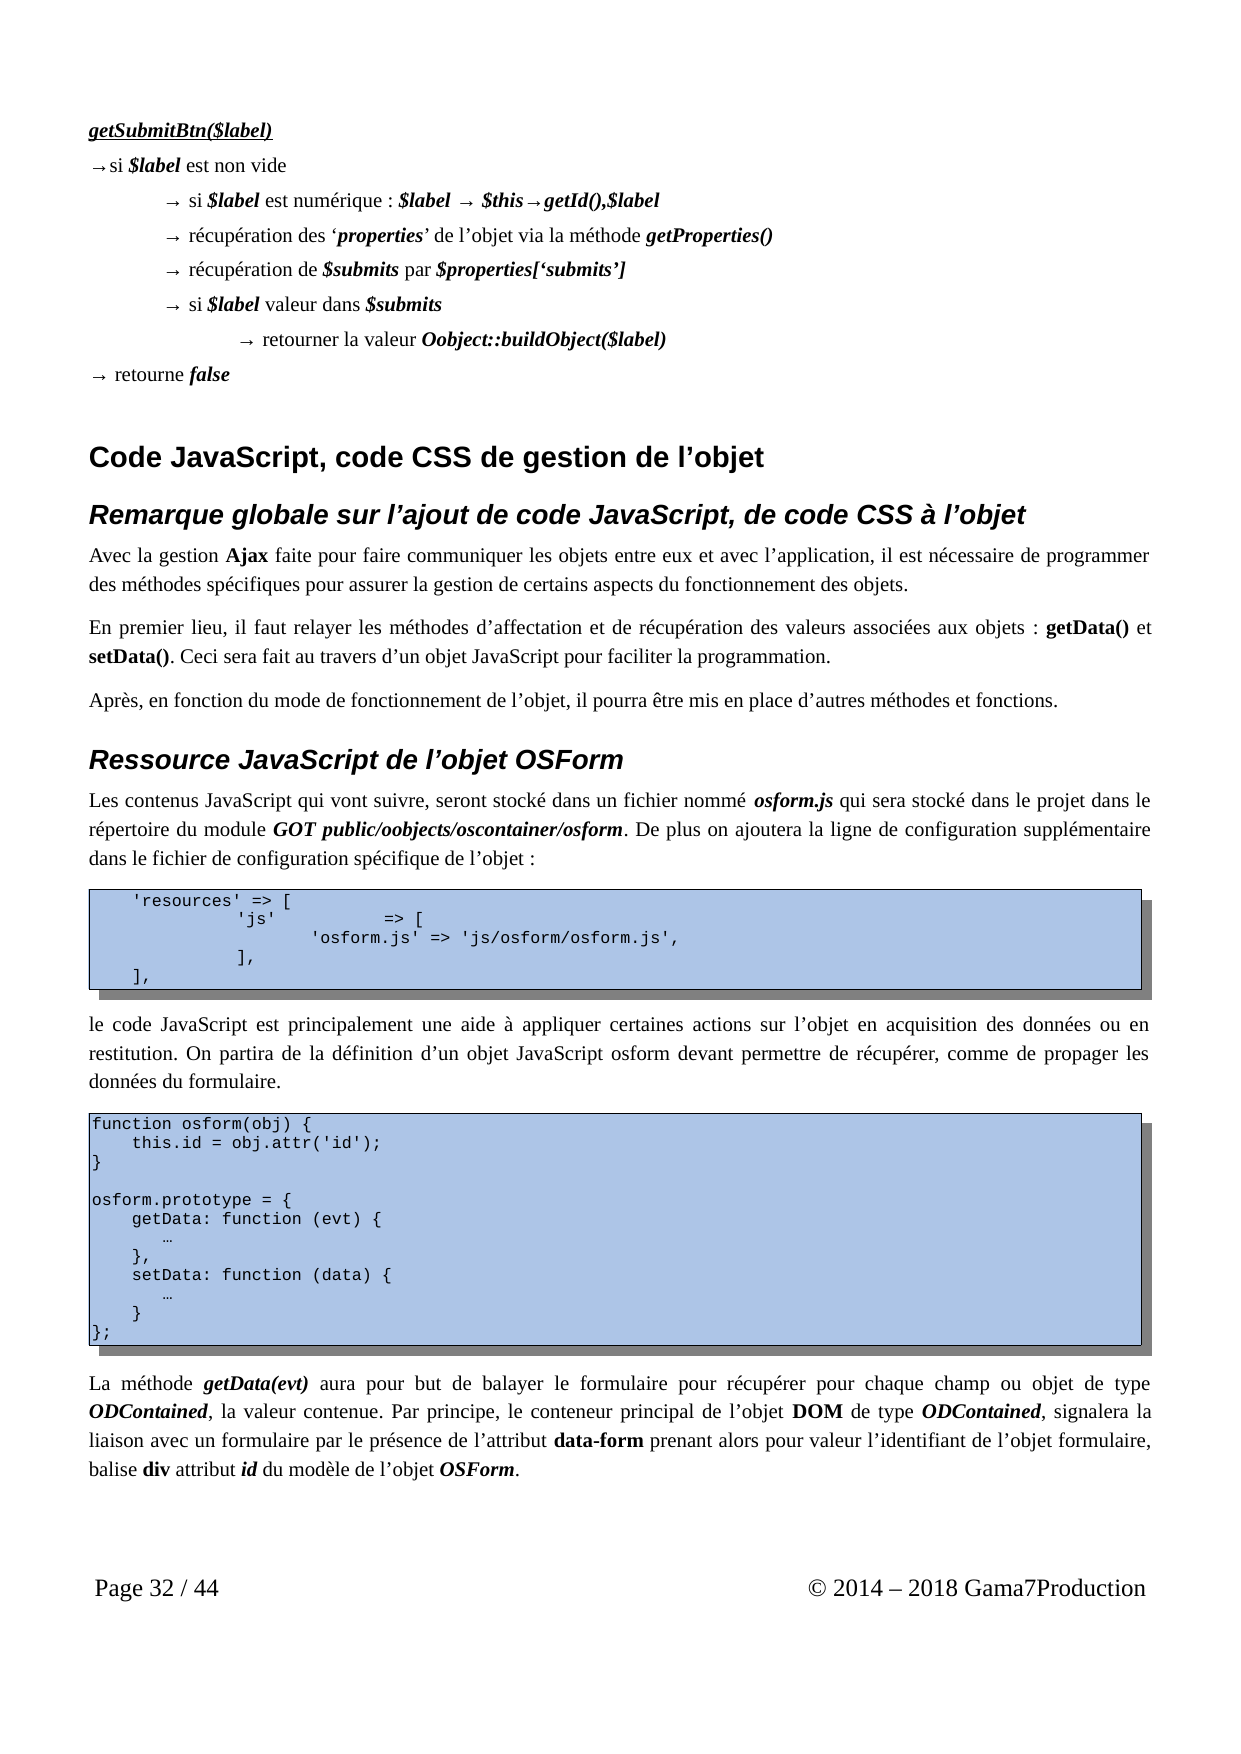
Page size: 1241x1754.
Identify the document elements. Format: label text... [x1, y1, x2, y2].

text Avec la gestion Ajax faite pour faire communiquer les objets entre eux et avec l’application, il est nécessaire de programmer des méthodes spécifiques pour assurer la gestion de certains aspects du fonctionnement des objets. [88, 543, 1152, 596]
text getData: function (evt) { [90, 1207, 1141, 1226]
text getSubmitBtn($label) [88, 118, 1152, 142]
text setData: function (data) { [90, 1264, 1141, 1283]
subtitle Ressource JavaScript de l’objet OSForm [88, 743, 1152, 775]
text } [90, 1151, 1141, 1169]
text En premier lieu, il faut relayer les méthodes d’affectation et de récupération des valeurs associées aux objets : getData() et setData(). Ceci sera fait au travers d’un objet JavaScript pour faciliter la programmation. [88, 615, 1152, 668]
text … [90, 1283, 1141, 1301]
text → si $label valeur dans $submits [88, 292, 1152, 316]
text → retourne false [88, 362, 1152, 386]
subtitle Code JavaScript, code CSS de gestion de l’objet [88, 440, 1152, 474]
text → si $label est numérique : $label → $this→getId(),$label [88, 188, 1152, 212]
text } [90, 1301, 1141, 1320]
text → récupération de $submits par $properties[‘submits’] [88, 257, 1152, 281]
text Les contenus JavaScript qui vont suivre, seront stocké dans un fichier nommé osform.js qui sera stocké dans le projet dans le répertoire du module GOT public/oobjects/oscontainer/osform. De plus on ajoutera la ligne de configuration supplémentaire dans le fichier de configuration spécifique de l’objet : [88, 788, 1152, 870]
text → récupération des ‘properties’ de l’objet via la méthode getProperties() [88, 222, 1152, 247]
text … [90, 1226, 1141, 1245]
subtitle Remarque globale sur l’ajout de code JavaScript, de code CSS à l’objet [88, 499, 1152, 531]
text osform.prototype = { [90, 1188, 1141, 1207]
text ], [90, 946, 1141, 964]
text →si $label est non vide [88, 153, 1152, 177]
text ], [90, 964, 1141, 989]
text }; [90, 1320, 1141, 1345]
text → retourner la valeur Oobject::buildObject($label) [88, 327, 1152, 351]
text le code JavaScript est principalement une aide à appliquer certaines actions sur l’objet en acquisition des données ou en restitution. On partira de la définition d’un objet JavaScript osform devant permettre de récupérer, comme de propager les données du formulaire. [88, 1012, 1152, 1093]
text function osform(obj) { [90, 1114, 1141, 1132]
text Après, en fonction du mode de fonctionnement de l’objet, il pourra être mis en place d’autres méthodes et fonctions. [88, 688, 1152, 712]
text this.id = obj.attr('id'); [90, 1132, 1141, 1151]
text }, [90, 1245, 1141, 1264]
text La méthode getData(evt) aura pour but de balayer le formulaire pour récupérer pour chaque champ ou objet de type ODContained, la valeur contenue. Par principe, le conteneur principal de l’objet DOM de type ODContained, signalera la liaison avec un formulaire par le présence de l’attribut data-form prenant alors pour valeur l’identifiant de l’objet formulaire, balise div attribut id du modèle de l’objet OSForm. [88, 1371, 1152, 1481]
text 'osform.js' => 'js/osform/osform.js', [90, 927, 1141, 946]
text 'js' => [ [90, 908, 1141, 927]
text 'resources' => [ [90, 890, 1141, 908]
